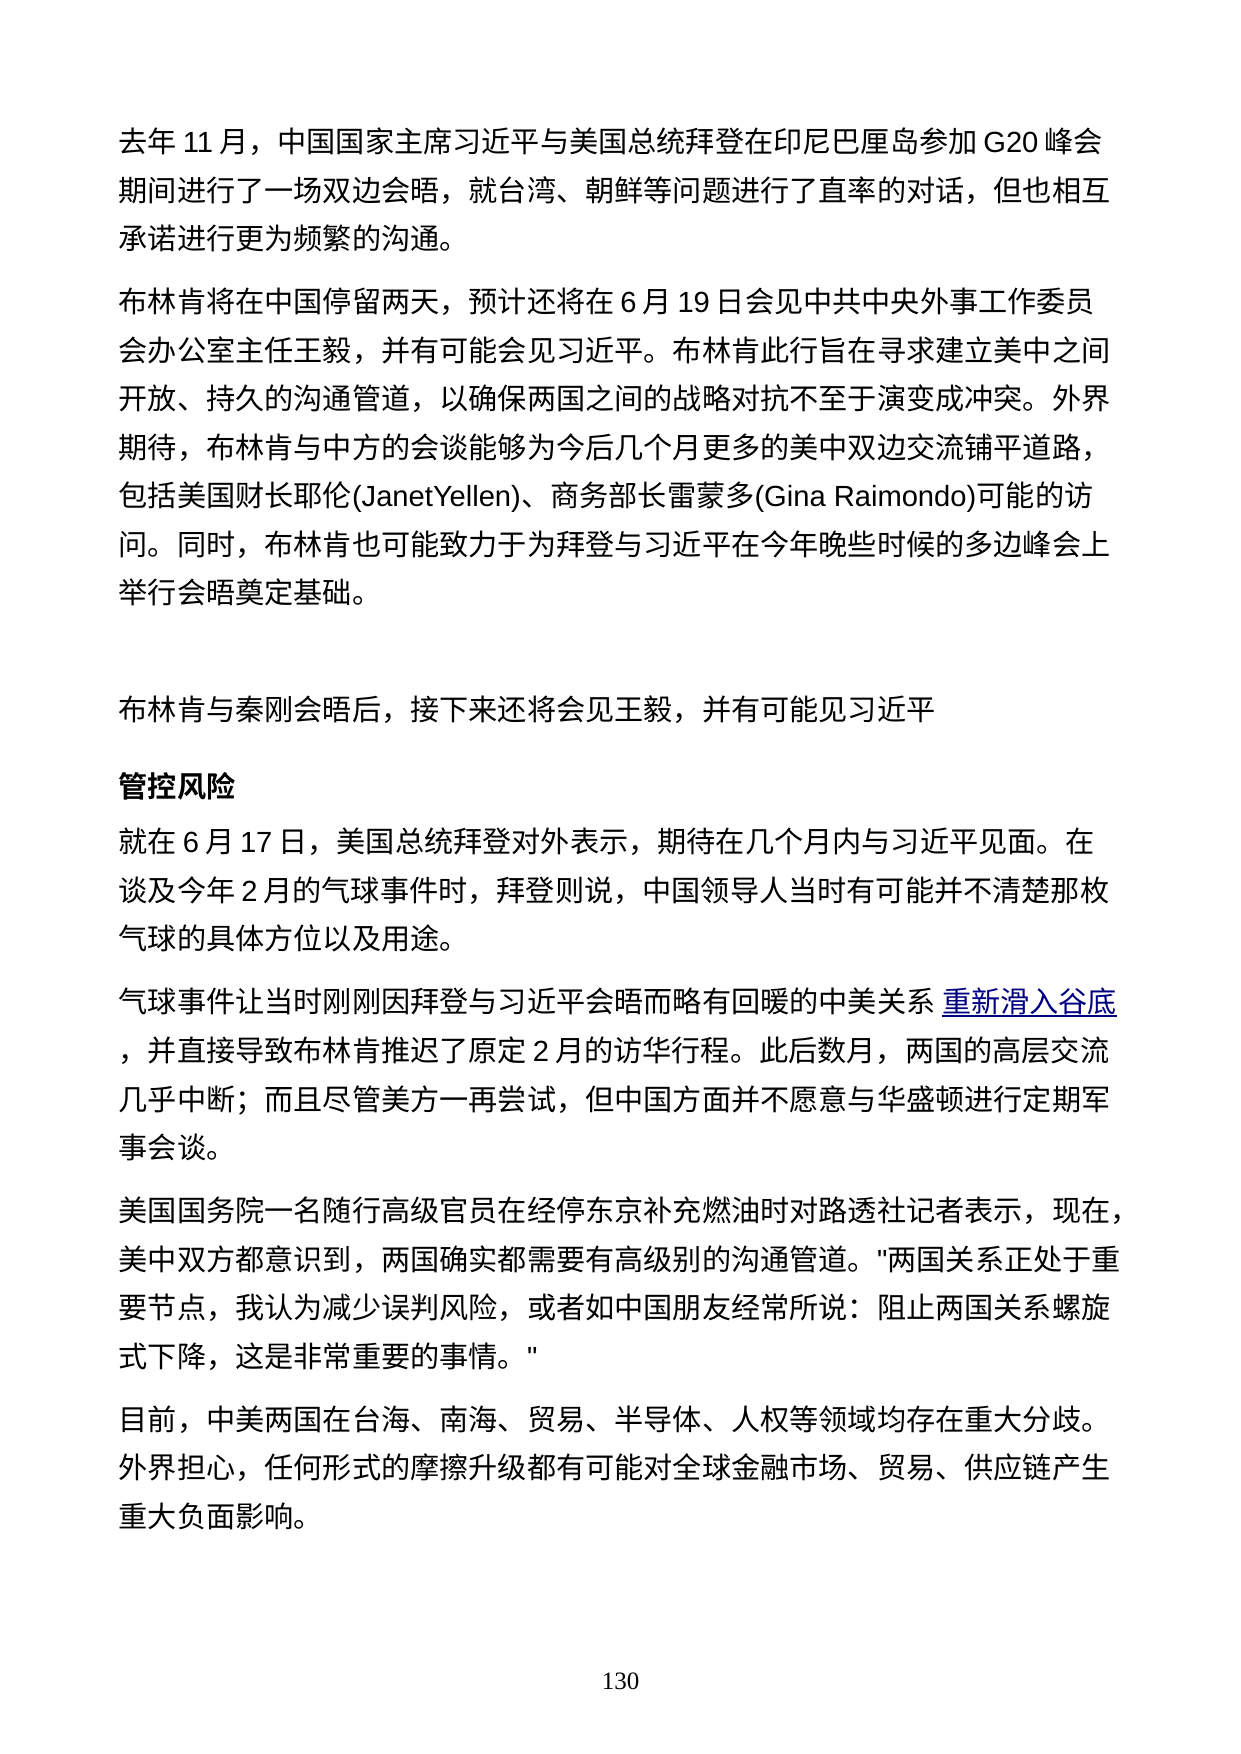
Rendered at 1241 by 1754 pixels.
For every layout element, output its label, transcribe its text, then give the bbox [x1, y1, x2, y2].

text 就在6月17日，美国总统拜登对外表示，期待在几个月内与习近平见面。在谈及今年2月的气球事件时，拜登则说，中国领导人当时有可能并不清楚那枚气球的具体方位以及用途。 [118, 819, 1122, 958]
text 去年11月，中国国家主席习近平与美国总统拜登在印尼巴厘岛参加G20峰会期间进行了一场双边会晤，就台湾、朝鲜等问题进行了直率的对话，但也相互承诺进行更为频繁的沟通。 [118, 118, 1122, 258]
text 布林肯与秦刚会晤后，接下来还将会见王毅，并有可能见习近平 [118, 686, 1122, 728]
text 布林肯将在中国停留两天，预计还将在6月19日会见中共中央外事工作委员会办公室主任王毅，并有可能会见习近平。布林肯此行旨在寻求建立美中之间开放、持久的沟通管道，以确保两国之间的战略对抗不至于演变成冲突。外界期待，布林肯与中方的会谈能够为今后几个月更多的美中双边交流铺平道路，包括美国财长耶伦(JanetYellen)、商务部长雷蒙多(Gina Raimondo)可能的访问。同时，布林肯也可能致力于为拜登与习近平在今年晚些时候的多边峰会上举行会晤奠定基础。 [118, 279, 1122, 612]
text 目前，中美两国在台海、南海、贸易、半导体、人权等领域均存在重大分歧。外界担心，任何形式的摩擦升级都有可能对全球金融市场、贸易、供应链产生重大负面影响。 [118, 1396, 1122, 1536]
text 气球事件让当时刚刚因拜登与习近平会晤而略有回暖的中美关系 重新滑入谷底 ，并直接导致布林肯推迟了原定2月的访华行程。此后数月，两国的高层交流几乎中断；而且尽管美方一再尝试，但中国方面并不愿意与华盛顿进行定期军事会谈。 [118, 979, 1122, 1167]
subtitle 管控风险 [118, 764, 1122, 806]
text 美国国务院一名随行高级官员在经停东京补充燃油时对路透社记者表示，现在，美中双方都意识到，两国确实都需要有高级别的沟通管道。"两国关系正处于重要节点，我认为减少误判风险，或者如中国朋友经常所说：阻止两国关系螺旋式下降，这是非常重要的事情。" [118, 1188, 1122, 1376]
